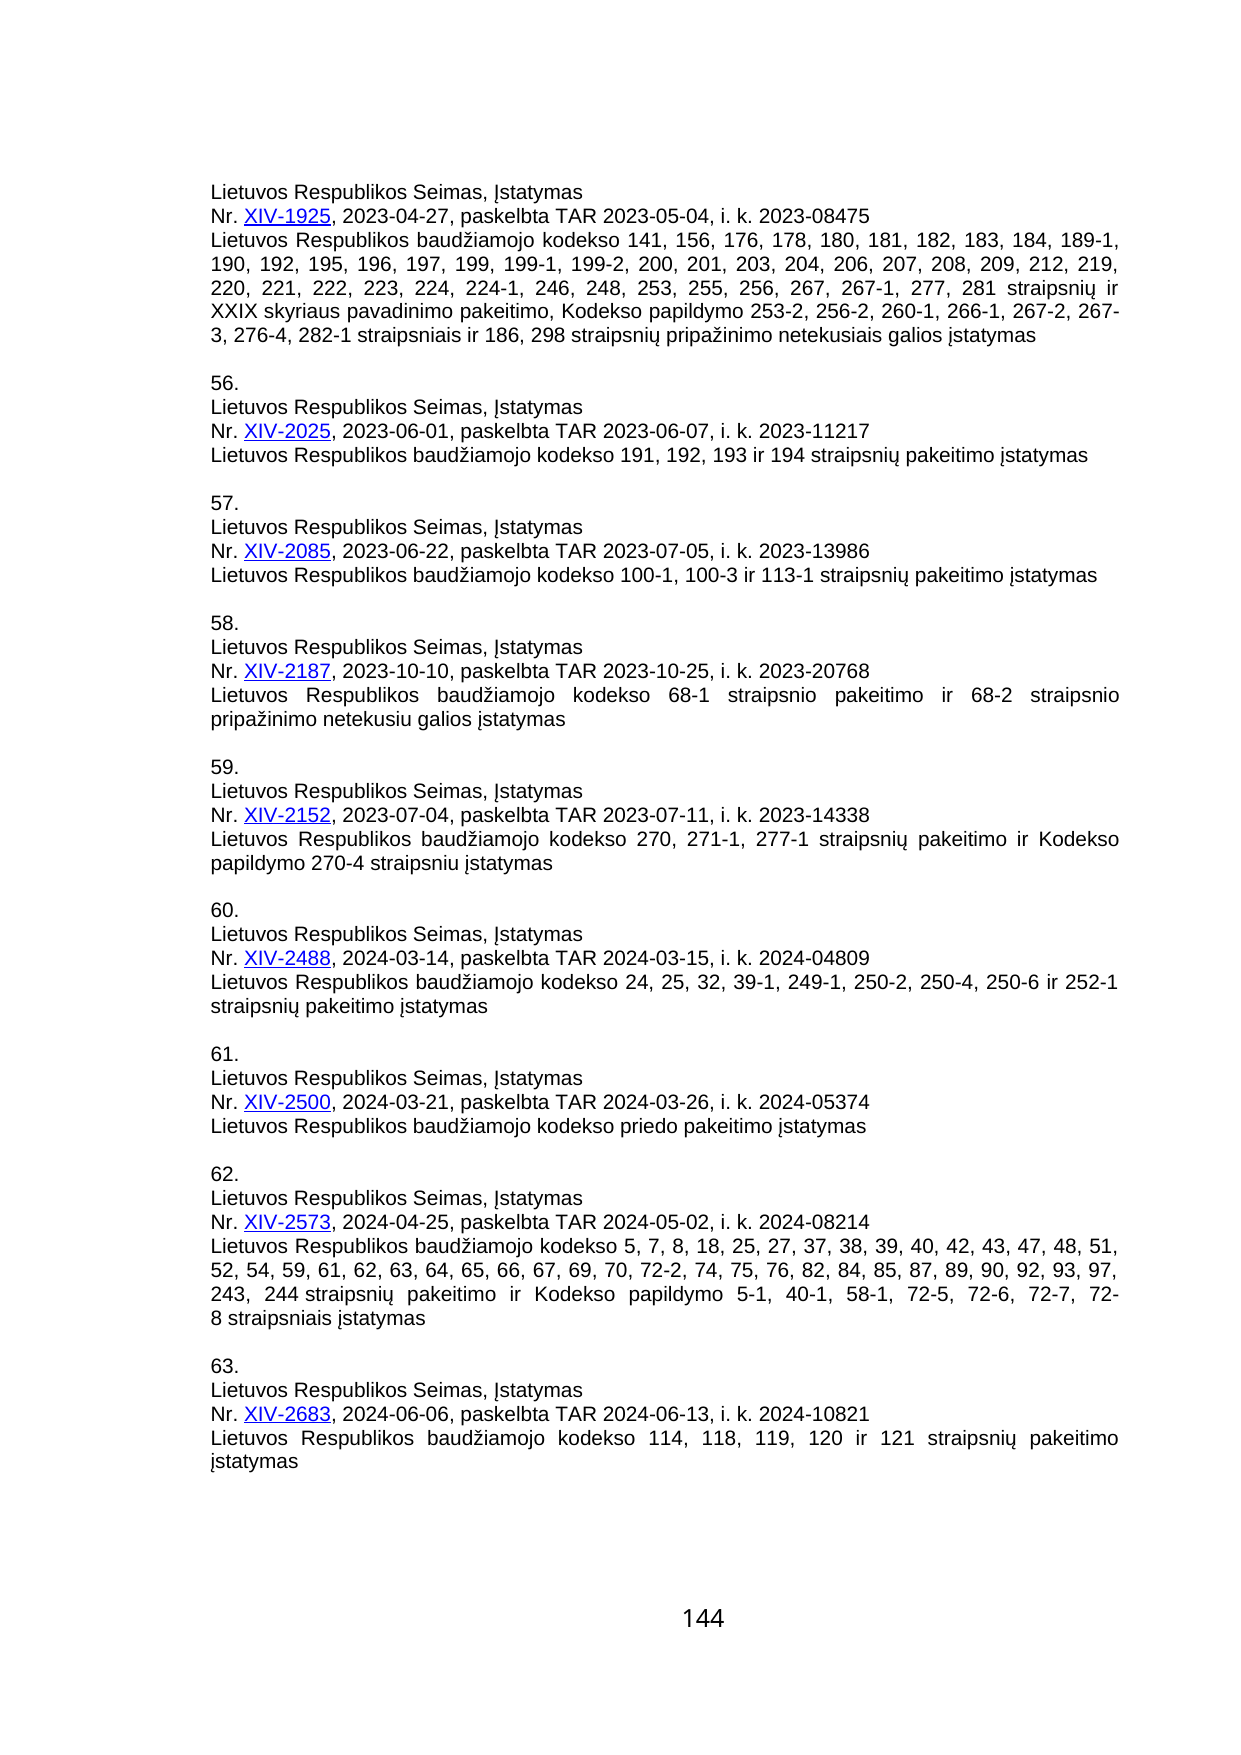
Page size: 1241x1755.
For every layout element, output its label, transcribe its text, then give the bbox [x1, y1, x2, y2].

text Lietuvos Respublikos baudžiamojo kodekso priedo pakeitimo įstatymas [210, 1114, 1120, 1138]
text Nr. XIV-2187, 2023-10-10, paskelbta TAR 2023-10-25, i. k. 2023-20768 [210, 659, 1120, 683]
text Lietuvos Respublikos baudžiamojo kodekso 5, 7, 8, 18, 25, 27, 37, 38, 39, 40, 42, 43, 47, 48, 51, 52, 54, 59, 61, 62, 63, 64, 65, 66, 67, 69, 70, 72-2, 74, 75, 76, 82, 84, 85, 87, 89, 90, 92, 93, 97, 243, 244 straipsnių pakeitimo ir Kodekso papildymo 5-1, 40-1, 58-1, 72-5, 72-6, 72-7, 72-8 straipsniais įstatymas [210, 1234, 1120, 1329]
text Nr. XIV-2683, 2024-06-06, paskelbta TAR 2024-06-13, i. k. 2024-10821 [210, 1401, 1120, 1425]
text Lietuvos Respublikos baudžiamojo kodekso 114, 118, 119, 120 ir 121 straipsnių pakeitimo įstatymas [210, 1425, 1120, 1473]
text Lietuvos Respublikos Seimas, Įstatymas [210, 922, 1120, 946]
text Lietuvos Respublikos baudžiamojo kodekso 100-1, 100-3 ir 113-1 straipsnių pakeitimo įstatymas [210, 563, 1120, 587]
text Lietuvos Respublikos Seimas, Įstatymas [210, 179, 1120, 203]
text 59. [210, 754, 1120, 778]
text Nr. XIV-2085, 2023-06-22, paskelbta TAR 2023-07-05, i. k. 2023-13986 [210, 539, 1120, 563]
text 60. [210, 898, 1120, 922]
text Lietuvos Respublikos baudžiamojo kodekso 270, 271-1, 277-1 straipsnių pakeitimo ir Kodekso papildymo 270-4 straipsniu įstatymas [210, 826, 1120, 874]
text Lietuvos Respublikos Seimas, Įstatymas [210, 1186, 1120, 1210]
text Nr. XIV-1925, 2023-04-27, paskelbta TAR 2023-05-04, i. k. 2023-08475 [210, 203, 1120, 227]
text 63. [210, 1353, 1120, 1377]
text Lietuvos Respublikos Seimas, Įstatymas [210, 778, 1120, 802]
text Nr. XIV-2025, 2023-06-01, paskelbta TAR 2023-06-07, i. k. 2023-11217 [210, 419, 1120, 443]
text Nr. XIV-2488, 2024-03-14, paskelbta TAR 2024-03-15, i. k. 2024-04809 [210, 946, 1120, 970]
text Lietuvos Respublikos Seimas, Įstatymas [210, 1066, 1120, 1090]
text 62. [210, 1162, 1120, 1186]
text Lietuvos Respublikos baudžiamojo kodekso 68-1 straipsnio pakeitimo ir 68-2 straipsnio pripažinimo netekusiu galios įstatymas [210, 683, 1120, 731]
text Nr. XIV-2573, 2024-04-25, paskelbta TAR 2024-05-02, i. k. 2024-08214 [210, 1210, 1120, 1234]
text Lietuvos Respublikos baudžiamojo kodekso 24, 25, 32, 39-1, 249-1, 250-2, 250-4, 250-6 ir 252-1 straipsnių pakeitimo įstatymas [210, 970, 1120, 1018]
text Nr. XIV-2500, 2024-03-21, paskelbta TAR 2024-03-26, i. k. 2024-05374 [210, 1090, 1120, 1114]
text Lietuvos Respublikos Seimas, Įstatymas [210, 515, 1120, 539]
text Nr. XIV-2152, 2023-07-04, paskelbta TAR 2023-07-11, i. k. 2023-14338 [210, 802, 1120, 826]
text Lietuvos Respublikos Seimas, Įstatymas [210, 635, 1120, 659]
text 61. [210, 1042, 1120, 1066]
text Lietuvos Respublikos Seimas, Įstatymas [210, 1377, 1120, 1401]
text Lietuvos Respublikos Seimas, Įstatymas [210, 395, 1120, 419]
text Lietuvos Respublikos baudžiamojo kodekso 191, 192, 193 ir 194 straipsnių pakeitimo įstatymas [210, 443, 1120, 467]
text 57. [210, 491, 1120, 515]
text 58. [210, 611, 1120, 635]
text Lietuvos Respublikos baudžiamojo kodekso 141, 156, 176, 178, 180, 181, 182, 183, 184, 189-1, 190, 192, 195, 196, 197, 199, 199-1, 199-2, 200, 201, 203, 204, 206, 207, 208, 209, 212, 219, 220, 221, 222, 223, 224, 224-1, 246, 248, 253, 255, 256, 267, 267-1, 277, 281 straipsnių ir XXIX skyriaus pavadinimo pakeitimo, Kodekso papildymo 253-2, 256-2, 260-1, 266-1, 267-2, 267-3, 276-4, 282-1 straipsniais ir 186, 298 straipsnių pripažinimo netekusiais galios įstatymas [210, 227, 1120, 347]
text 56. [210, 371, 1120, 395]
